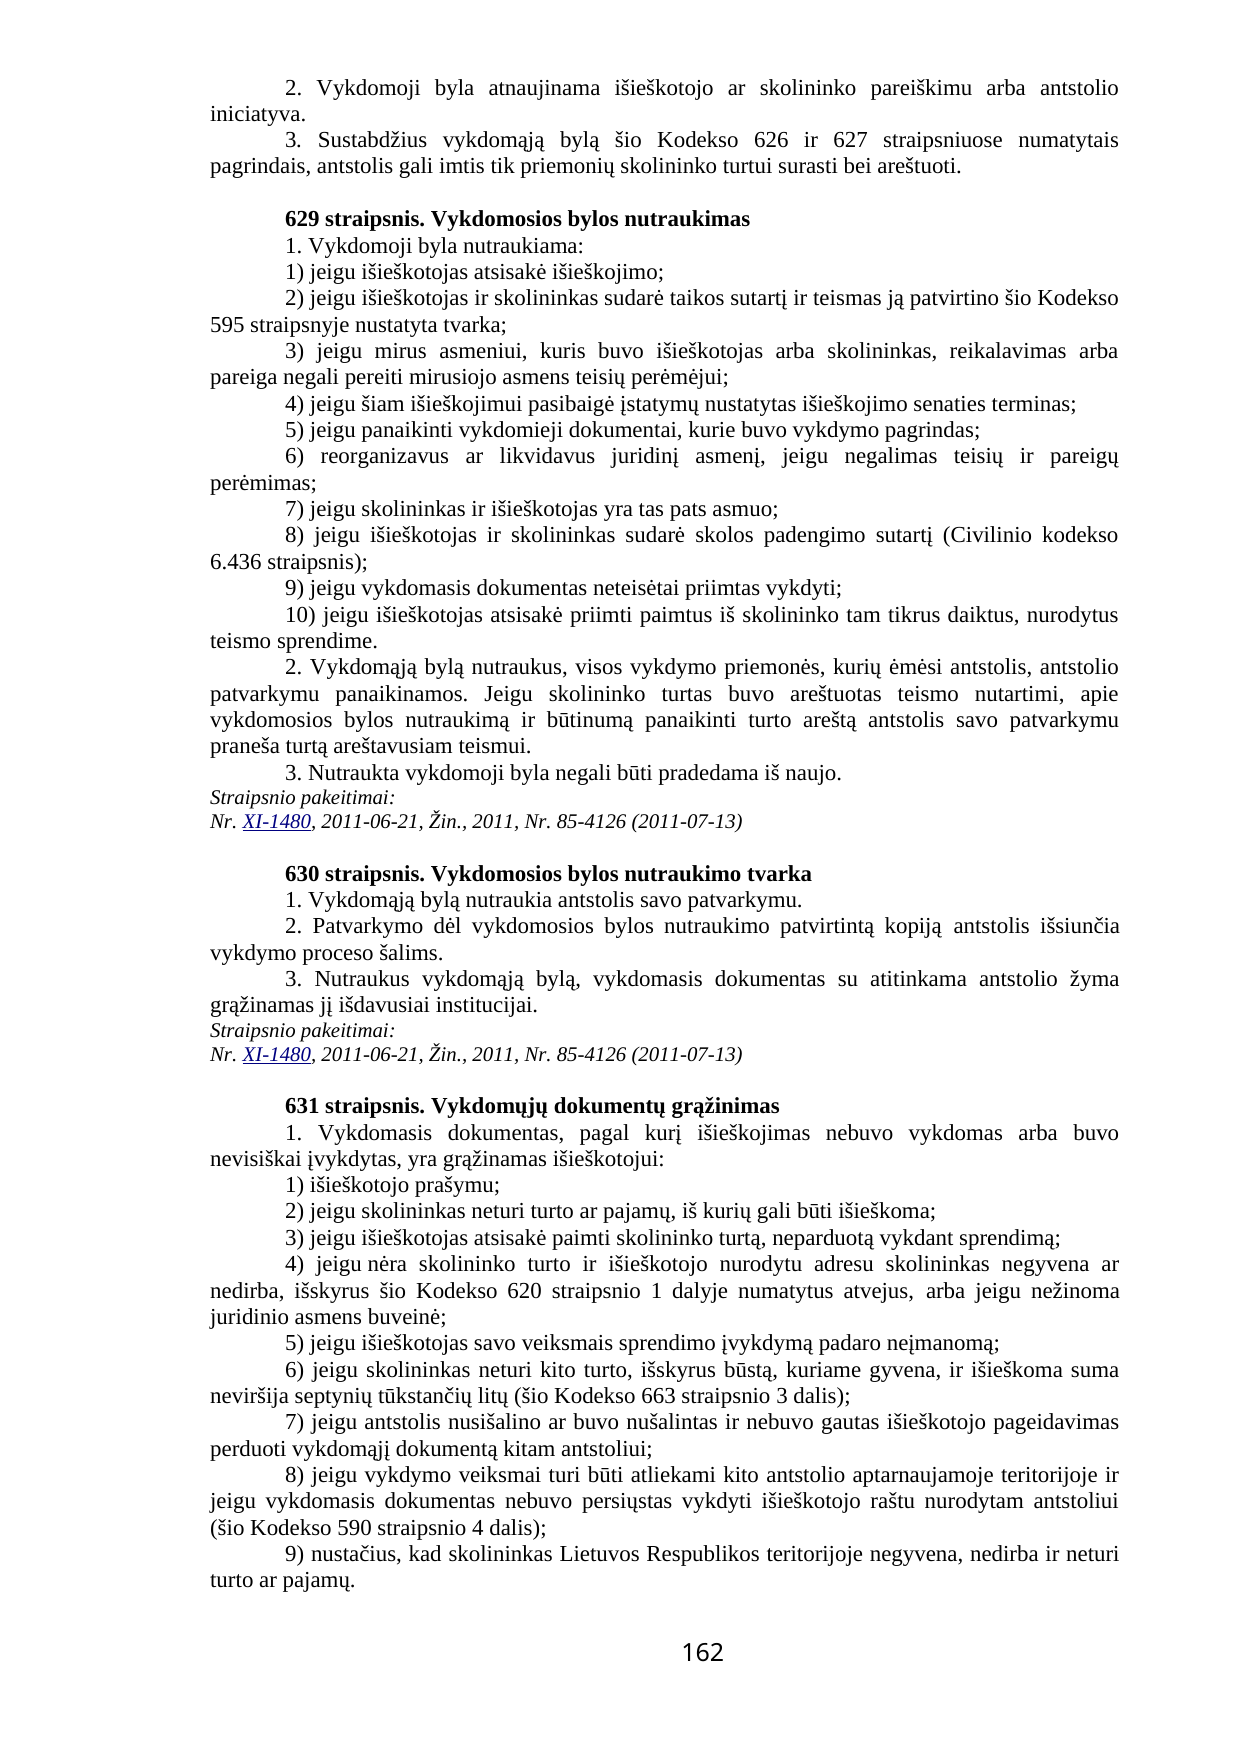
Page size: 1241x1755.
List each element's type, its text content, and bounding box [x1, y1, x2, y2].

text 2) jeigu išieškotojas ir skolininkas sudarė taikos sutartį ir teismas ją patvirtino šio Kodekso 595 straipsnyje nustatyta tvarka; [210, 284, 1120, 337]
text 3) jeigu išieškotojas atsisakė paimti skolininko turtą, neparduotą vykdant sprendimą; [210, 1224, 1120, 1250]
text 7) jeigu skolininkas ir išieškotojas yra tas pats asmuo; [210, 495, 1120, 522]
text 5) jeigu panaikinti vykdomieji dokumentai, kurie buvo vykdymo pagrindas; [210, 416, 1120, 442]
text 3. Sustabdžius vykdomąją bylą šio Kodekso 626 ir 627 straipsniuose numatytais pagrindais, antstolis gali imtis tik priemonių skolininko turtui surasti bei areštuoti. [210, 126, 1120, 179]
text 3. Nutraukta vykdomoji byla negali būti pradedama iš naujo. [210, 759, 1120, 785]
text 2. Vykdomąją bylą nutraukus, visos vykdymo priemonės, kurių ėmėsi antstolis, antstolio patvarkymu panaikinamos. Jeigu skolininko turtas buvo areštuotas teismo nutartimi, apie vykdomosios bylos nutraukimą ir būtinumą panaikinti turto areštą antstolis savo patvarkymu praneša turtą areštavusiam teismui. [210, 653, 1120, 759]
text Straipsnio pakeitimai: [210, 1018, 1120, 1042]
text 8) jeigu išieškotojas ir skolininkas sudarė skolos padengimo sutartį (Civilinio kodekso 6.436 straipsnis); [210, 522, 1120, 574]
text 5) jeigu išieškotojas savo veiksmais sprendimo įvykdymą padaro neįmanomą; [210, 1329, 1120, 1356]
text 3. Nutraukus vykdomąją bylą, vykdomasis dokumentas su atitinkama antstolio žyma grąžinamas jį išdavusiai institucijai. [210, 965, 1120, 1018]
text 8) jeigu vykdymo veiksmai turi būti atliekami kito antstolio aptarnaujamoje teritorijoje ir jeigu vykdomasis dokumentas nebuvo persiųstas vykdyti išieškotojo raštu nurodytam antstoliui (šio Kodekso 590 straipsnio 4 dalis); [210, 1461, 1120, 1540]
text 1) išieškotojo prašymu; [210, 1171, 1120, 1198]
text 2. Vykdomoji byla atnaujinama išieškotojo ar skolininko pareiškimu arba antstolio iniciatyva. [210, 73, 1120, 126]
text 10) jeigu išieškotojas atsisakė priimti paimtus iš skolininko tam tikrus daiktus, nurodytus teismo sprendime. [210, 601, 1120, 653]
text Nr. XI-1480, 2011-06-21, Žin., 2011, Nr. 85-4126 (2011-07-13) [210, 809, 1120, 833]
text 631 straipsnis. Vykdomųjų dokumentų grąžinimas [210, 1092, 1120, 1118]
text 1. Vykdomąją bylą nutraukia antstolis savo patvarkymu. [210, 886, 1120, 912]
text 4) jeigu šiam išieškojimui pasibaigė įstatymų nustatytas išieškojimo senaties terminas; [210, 390, 1120, 416]
text 630 straipsnis. Vykdomosios bylos nutraukimo tvarka [210, 859, 1120, 886]
text 6) jeigu skolininkas neturi kito turto, išskyrus būstą, kuriame gyvena, ir išieškoma suma neviršija septynių tūkstančių litų (šio Kodekso 663 straipsnio 3 dalis); [210, 1356, 1120, 1408]
text 2. Patvarkymo dėl vykdomosios bylos nutraukimo patvirtintą kopiją antstolis išsiunčia vykdymo proceso šalims. [210, 912, 1120, 965]
text 6) reorganizavus ar likvidavus juridinį asmenį, jeigu negalimas teisių ir pareigų perėmimas; [210, 442, 1120, 495]
text 7) jeigu antstolis nusišalino ar buvo nušalintas ir nebuvo gautas išieškotojo pageidavimas perduoti vykdomąjį dokumentą kitam antstoliui; [210, 1408, 1120, 1461]
text 9) jeigu vykdomasis dokumentas neteisėtai priimtas vykdyti; [210, 574, 1120, 601]
text 9) nustačius, kad skolininkas Lietuvos Respublikos teritorijoje negyvena, nedirba ir neturi turto ar pajamų. [210, 1540, 1120, 1593]
text Nr. XI-1480, 2011-06-21, Žin., 2011, Nr. 85-4126 (2011-07-13) [210, 1042, 1120, 1066]
text 4) jeigu nėra skolininko turto ir išieškotojo nurodytu adresu skolininkas negyvena ar nedirba, išskyrus šio Kodekso 620 straipsnio 1 dalyje numatytus atvejus, arba jeigu nežinoma juridinio asmens buveinė; [210, 1250, 1120, 1329]
text 629 straipsnis. Vykdomosios bylos nutraukimas [210, 205, 1120, 232]
text 1. Vykdomoji byla nutraukiama: [210, 232, 1120, 258]
text 3) jeigu mirus asmeniui, kuris buvo išieškotojas arba skolininkas, reikalavimas arba pareiga negali pereiti mirusiojo asmens teisių perėmėjui; [210, 337, 1120, 390]
text 1) jeigu išieškotojas atsisakė išieškojimo; [210, 258, 1120, 284]
text 1. Vykdomasis dokumentas, pagal kurį išieškojimas nebuvo vykdomas arba buvo nevisiškai įvykdytas, yra grąžinamas išieškotojui: [210, 1118, 1120, 1171]
text 2) jeigu skolininkas neturi turto ar pajamų, iš kurių gali būti išieškoma; [210, 1198, 1120, 1224]
text Straipsnio pakeitimai: [210, 785, 1120, 809]
